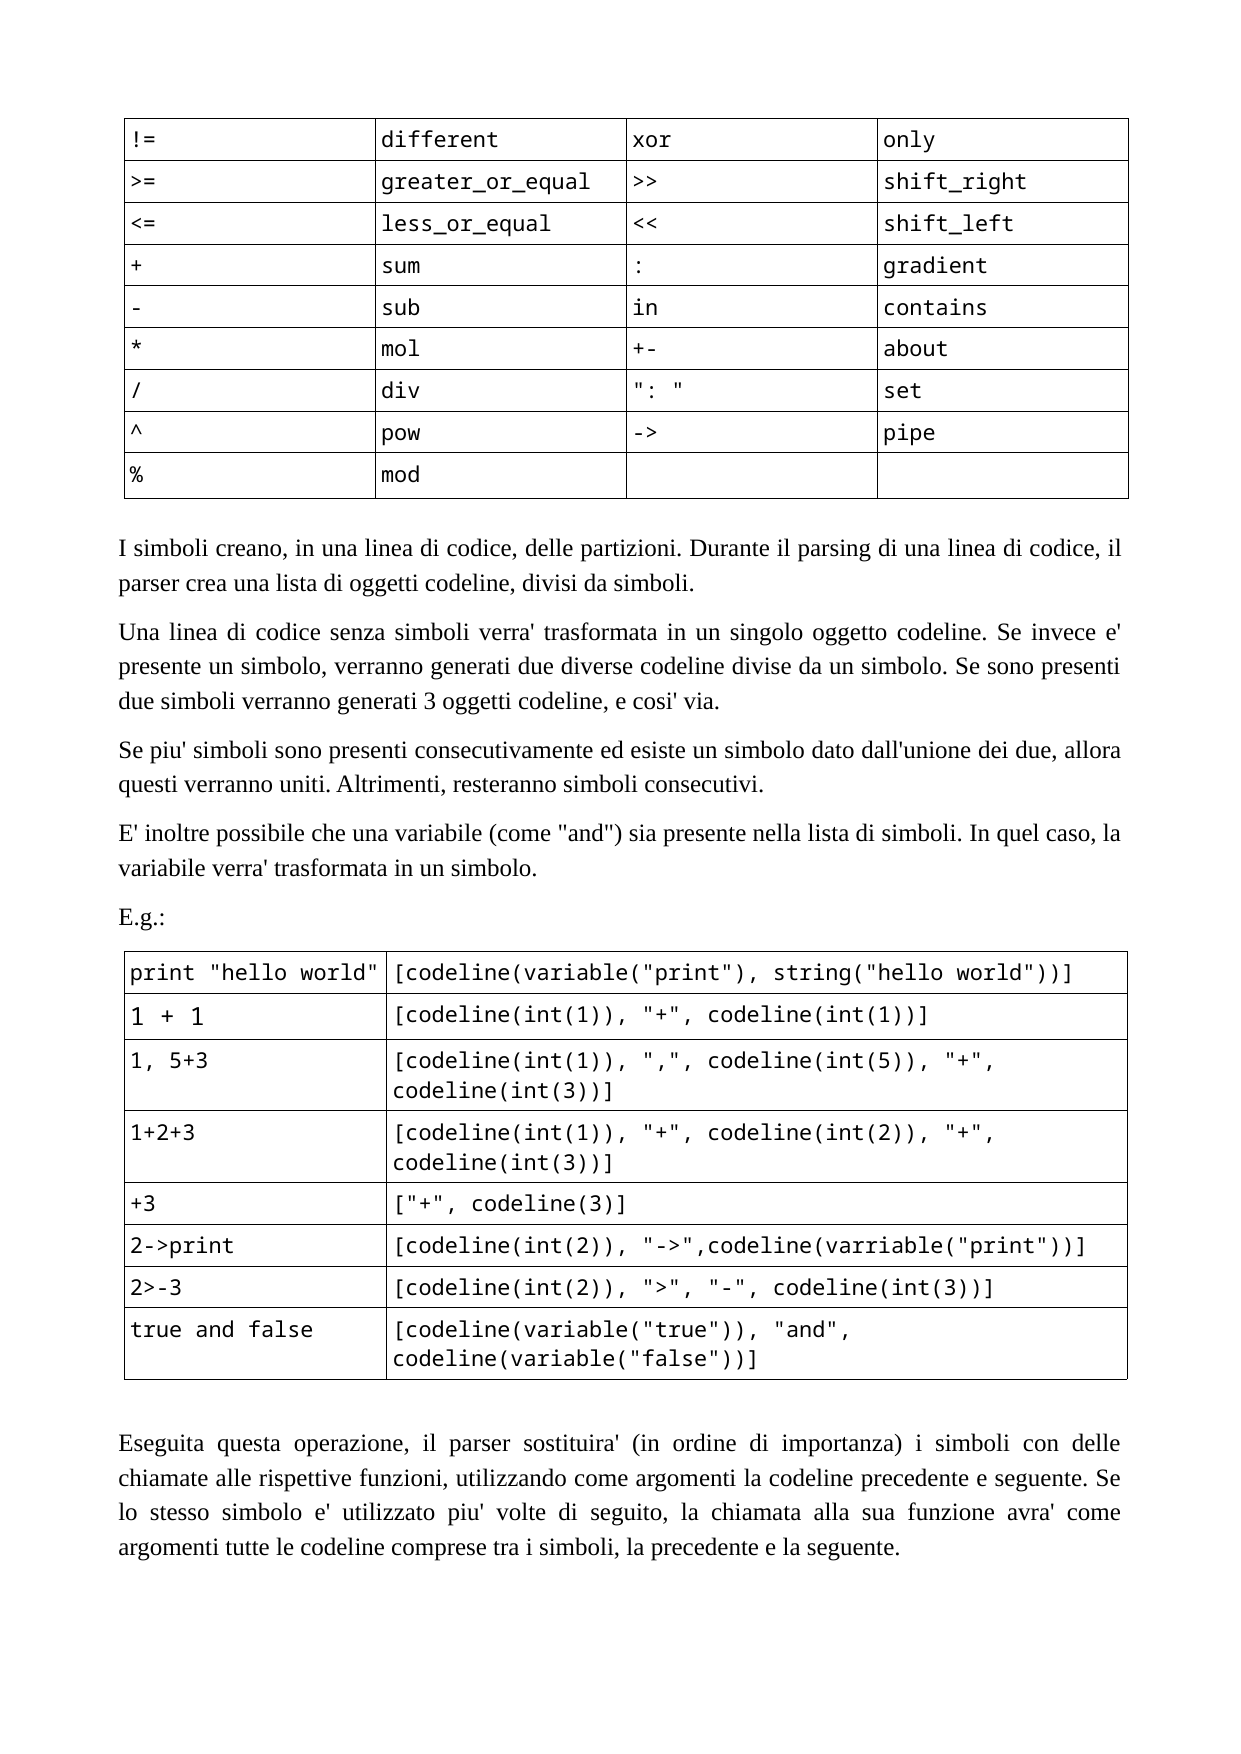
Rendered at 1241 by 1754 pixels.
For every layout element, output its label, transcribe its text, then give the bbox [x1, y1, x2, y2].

text E.g.: [118, 902, 1122, 931]
table_cell ^ [125, 412, 375, 452]
table_cell [codeline(int(2)), ">", "-", codeline(int(3))] [387, 1267, 1127, 1307]
table_cell [codeline(int(1)), "+", codeline(int(2)), "+", codeline(int(3))] [387, 1111, 1127, 1182]
table_cell pow [376, 412, 626, 452]
table_cell set [878, 370, 1128, 411]
table_cell true and false [125, 1308, 386, 1379]
table_cell -> [627, 412, 877, 452]
table_cell != [125, 119, 375, 160]
table_cell div [376, 370, 626, 411]
table_cell - [125, 286, 375, 327]
table_cell 2>-3 [125, 1267, 386, 1307]
table_cell sum [376, 245, 626, 285]
table_cell [codeline(variable("true")), "and", codeline(variable("false"))] [387, 1308, 1127, 1379]
text Se piu' simboli sono presenti consecutivamente ed esiste un simbolo dato dall'unione dei due, allora questi verranno uniti. Altrimenti, resteranno simboli consecutivi. [118, 735, 1122, 798]
table_cell / [125, 370, 375, 411]
table_cell 1, 5+3 [125, 1040, 386, 1110]
table_cell ["+", codeline(3)] [387, 1183, 1127, 1224]
text I simboli creano, in una linea di codice, delle partizioni. Durante il parsing di una linea di codice, il parser crea una lista di oggetti codeline, divisi da simboli. [118, 499, 1122, 597]
table_cell << [627, 203, 877, 243]
table_cell shift_right [878, 161, 1128, 202]
table_cell in [627, 286, 877, 327]
table_cell sub [376, 286, 626, 327]
table_cell 2->print [125, 1225, 386, 1266]
table_cell >> [627, 161, 877, 202]
table_cell xor [627, 119, 877, 160]
table_cell greater_or_equal [376, 161, 626, 202]
table_cell 1 + 1 [125, 994, 386, 1039]
table_cell pipe [878, 412, 1128, 452]
table_cell gradient [878, 245, 1128, 285]
table_header [codeline(variable("print"), string("hello world"))] [387, 952, 1127, 993]
table_cell [codeline(int(2)), "->",codeline(varriable("print"))] [387, 1225, 1127, 1266]
table_cell : [627, 245, 877, 285]
table_cell [878, 453, 1128, 498]
table_cell + [125, 245, 375, 285]
table_cell only [878, 119, 1128, 160]
table_cell <= [125, 203, 375, 243]
table_cell % [125, 453, 375, 498]
text Una linea di codice senza simboli verra' trasformata in un singolo oggetto codeline. Se invece e' presente un simbolo, verranno generati due diverse codeline divise da un simbolo. Se sono presenti due simboli verranno generati 3 oggetti codeline, e cosi' via. [118, 617, 1122, 714]
table_header print "hello world" [125, 952, 386, 993]
table_cell about [878, 328, 1128, 369]
text Eseguita questa operazione, il parser sostituira' (in ordine di importanza) i simboli con delle chiamate alle rispettive funzioni, utilizzando come argomenti la codeline precedente e seguente. Se lo stesso simbolo e' utilizzato piu' volte di seguito, la chiamata alla sua funzione avra' come argomenti tutte le codeline comprese tra i simboli, la precedente e la seguente. [118, 1428, 1122, 1561]
table_cell [codeline(int(1)), "+", codeline(int(1))] [387, 994, 1127, 1039]
table_cell mol [376, 328, 626, 369]
table_cell ": " [627, 370, 877, 411]
table_cell [codeline(int(1)), ",", codeline(int(5)), "+", codeline(int(3))] [387, 1040, 1127, 1110]
table_cell * [125, 328, 375, 369]
table_cell mod [376, 453, 626, 498]
table_cell +- [627, 328, 877, 369]
table_cell different [376, 119, 626, 160]
text E' inoltre possibile che una variabile (come "and") sia presente nella lista di simboli. In quel caso, la variabile verra' trasformata in un simbolo. [118, 818, 1122, 882]
table_cell +3 [125, 1183, 386, 1224]
table_cell less_or_equal [376, 203, 626, 243]
table_cell 1+2+3 [125, 1111, 386, 1182]
table_cell >= [125, 161, 375, 202]
table_cell contains [878, 286, 1128, 327]
table_cell [627, 453, 877, 498]
table_cell shift_left [878, 203, 1128, 243]
